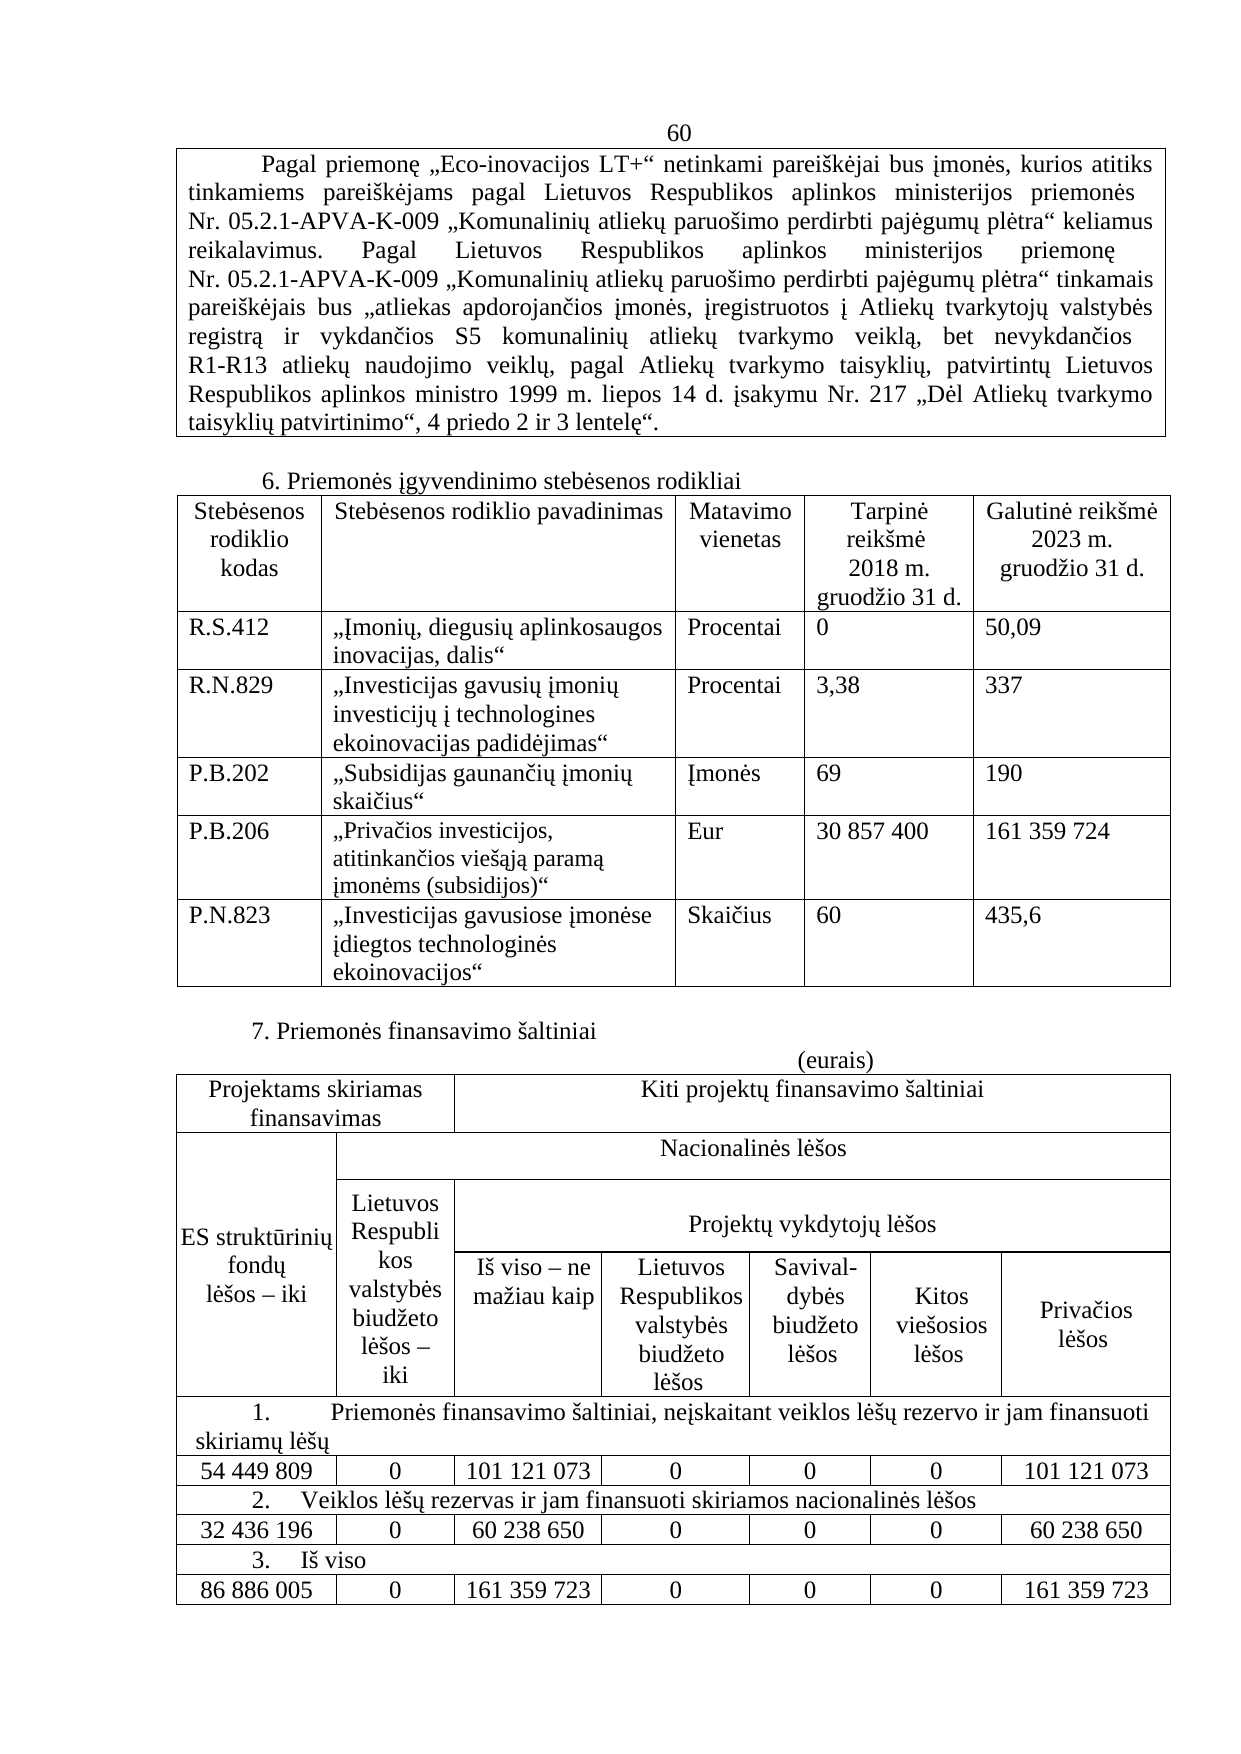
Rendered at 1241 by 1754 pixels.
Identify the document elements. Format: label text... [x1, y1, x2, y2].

table_cell 190 [974, 758, 1170, 815]
table_header Matavimo vienetas [676, 496, 804, 611]
table_cell 435,6 [974, 900, 1170, 986]
table_cell P.B.202 [178, 758, 321, 815]
table_cell 69 [805, 758, 973, 815]
table_cell 32 436 196 [177, 1515, 336, 1544]
table_cell Lietuvos Respublikos valstybės biudžeto lėšos [602, 1253, 749, 1396]
table_cell Privačios lėšos [1002, 1253, 1170, 1396]
table_cell 2. Veiklos lėšų rezervas ir jam finansuoti skiriamos nacionalinės lėšos [177, 1486, 1170, 1514]
table_cell R.S.412 [178, 612, 321, 669]
table_cell ES struktūrinių fondų lėšos – iki [177, 1133, 336, 1396]
table_cell Savival-dybės biudžeto lėšos [750, 1253, 870, 1396]
table_cell 0 [750, 1456, 870, 1484]
table_cell Nacionalinės lėšos [337, 1133, 1170, 1179]
text 7. Priemonės finansavimo šaltiniai [251, 1016, 1181, 1045]
table_cell 0 [805, 612, 973, 669]
table_cell Kitos viešosios lėšos [871, 1253, 1001, 1396]
table_cell „Subsidijas gaunančių įmonių skaičius“ [322, 758, 675, 815]
text (eurais) [177, 1045, 904, 1073]
table_cell 161 359 724 [974, 816, 1170, 899]
table_cell 0 [750, 1515, 870, 1544]
table_header Pagal priemonę „Eco-inovacijos LT+“ netinkami pareiškėjai bus įmonės, kurios atitiks tinkamiems pareiškėjams pagal Lietuvos Respublikos aplinkos ministerijos priemonės Nr. 05.2.1-APVA-K-009 „Komunalinių atliekų paruošimo perdirbti pajėgumų plėtra“ keliamus reikalavimus. Pagal Lietuvos Respublikos aplinkos ministerijos priemonę Nr. 05.2.1-APVA-K-009 „Komunalinių atliekų paruošimo perdirbti pajėgumų plėtra“ tinkamais pareiškėjais bus „atliekas apdorojančios įmonės, įregistruotos į Atliekų tvarkytojų valstybės registrą ir vykdančios S5 komunalinių atliekų tvarkymo veiklą, bet nevykdančios R1-R13 atliekų naudojimo veiklų, pagal Atliekų tvarkymo taisyklių, patvirtintų Lietuvos Respublikos aplinkos ministro 1999 m. liepos 14 d. įsakymu Nr. 217 „Dėl Atliekų tvarkymo taisyklių patvirtinimo“, 4 priedo 2 ir 3 lentelę“. [177, 149, 1165, 436]
table_cell 1. Priemonės finansavimo šaltiniai, neįskaitant veiklos lėšų rezervo ir jam finansuoti skiriamų lėšų [177, 1397, 1170, 1455]
table_cell Procentai [676, 670, 804, 757]
table_cell Skaičius [676, 900, 804, 986]
table_cell 0 [602, 1575, 749, 1604]
table_cell 0 [602, 1456, 749, 1484]
table_cell Lietuvos Respublikos valstybės biudžeto lėšos – iki [337, 1180, 454, 1396]
table_header Galutinė reikšmė 2023 m. gruodžio 31 d. [974, 496, 1170, 611]
table_cell 0 [871, 1515, 1001, 1544]
table_cell 101 121 073 [455, 1456, 601, 1484]
table_cell „Investicijas gavusiose įmonėse įdiegtos technologinės ekoinovacijos“ [322, 900, 675, 986]
table_cell Projektų vykdytojų lėšos [455, 1180, 1170, 1251]
table_cell 0 [602, 1515, 749, 1544]
table_cell 60 238 650 [1002, 1515, 1170, 1544]
table_cell 54 449 809 [177, 1456, 336, 1484]
table_cell 50,09 [974, 612, 1170, 669]
table_cell 0 [750, 1575, 870, 1604]
table_cell 161 359 723 [455, 1575, 601, 1604]
table_cell 60 [805, 900, 973, 986]
table_cell „Privačios investicijos, atitinkančios viešąją paramą įmonėms (subsidijos)“ [322, 816, 675, 899]
table_cell 0 [337, 1515, 454, 1544]
text 6. Priemonės įgyvendinimo stebėsenos rodikliai [177, 466, 1181, 495]
table_cell 0 [871, 1456, 1001, 1484]
table_header Tarpinė reikšmė 2018 m. gruodžio 31 d. [805, 496, 973, 611]
table_header Stebėsenos rodiklio pavadinimas [322, 496, 675, 611]
table_cell „Investicijas gavusių įmonių investicijų į technologines ekoinovacijas padidėjimas“ [322, 670, 675, 757]
table_cell 30 857 400 [805, 816, 973, 899]
table_cell Įmonės [676, 758, 804, 815]
table_cell 0 [337, 1456, 454, 1484]
table_cell 101 121 073 [1002, 1456, 1170, 1484]
table_cell Iš viso – ne mažiau kaip [455, 1253, 601, 1396]
table_header Kiti projektų finansavimo šaltiniai [455, 1075, 1170, 1132]
table_cell 60 238 650 [455, 1515, 601, 1544]
table_header Projektams skiriamas finansavimas [177, 1075, 454, 1132]
table_cell „Įmonių, diegusių aplinkosaugos inovacijas, dalis“ [322, 612, 675, 669]
table_cell 0 [337, 1575, 454, 1604]
table_cell Eur [676, 816, 804, 899]
table_cell Procentai [676, 612, 804, 669]
table_cell 86 886 005 [177, 1575, 336, 1604]
table_header Stebėsenos rodiklio kodas [178, 496, 321, 611]
table_cell 161 359 723 [1002, 1575, 1170, 1604]
table_cell P.B.206 [178, 816, 321, 899]
table_cell 337 [974, 670, 1170, 757]
table_cell 3,38 [805, 670, 973, 757]
table_cell R.N.829 [178, 670, 321, 757]
table_cell P.N.823 [178, 900, 321, 986]
table_cell 0 [871, 1575, 1001, 1604]
table_cell 3. Iš viso [177, 1545, 1170, 1574]
